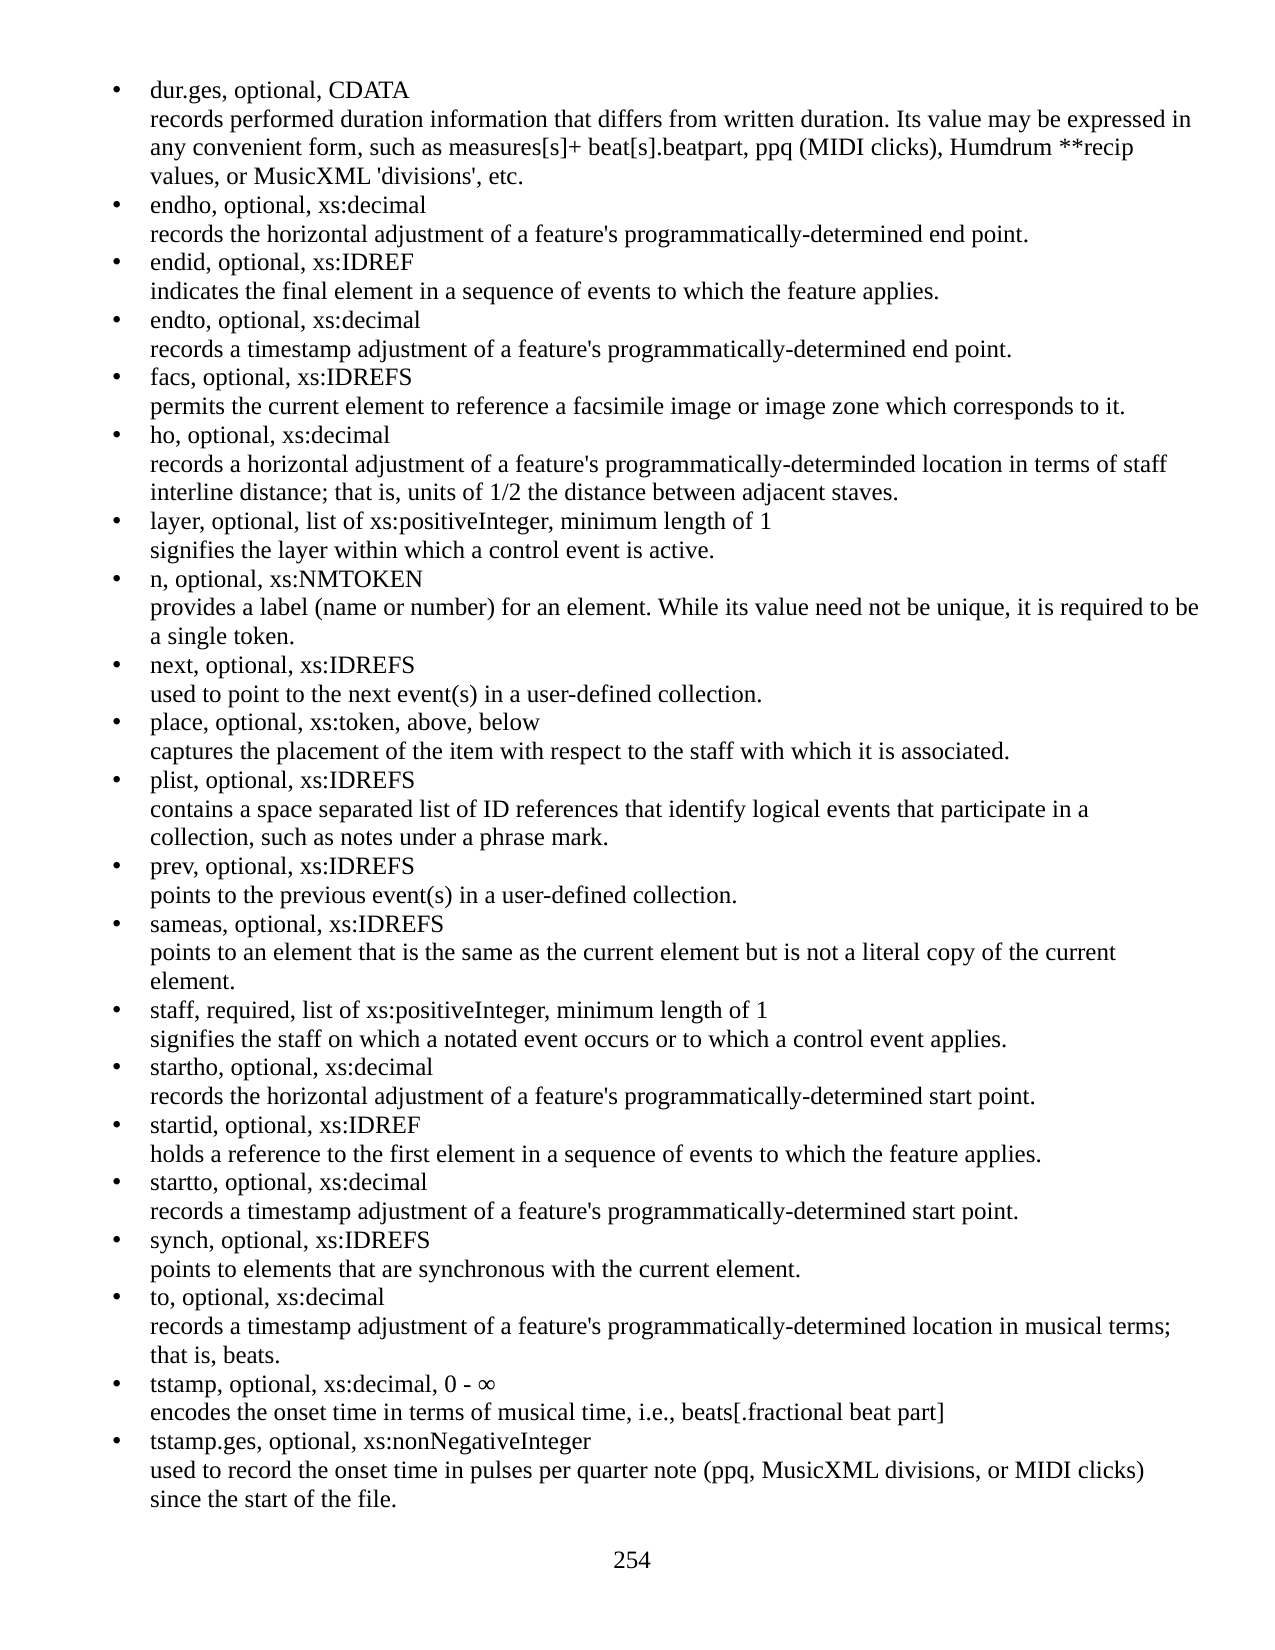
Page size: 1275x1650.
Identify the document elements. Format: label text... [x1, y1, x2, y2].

list dur.ges, optional, CDATA records performed duration information that differs from written duration. Its value may be expressed in any convenient form, such as measures[s]+ beat[s].beatpart, ppq (MIDI clicks), Humdrum **recip values, or MusicXML 'divisions', etc. [112, 75, 1200, 190]
list synch, optional, xs:IDREFS points to elements that are synchronous with the current element. [112, 1225, 1200, 1282]
list plist, optional, xs:IDREFS contains a space separated list of ID references that identify logical events that participate in a collection, such as notes under a phrase mark. [112, 765, 1200, 851]
list n, optional, xs:NMTOKEN provides a label (name or number) for an element. While its value need not be unique, it is required to be a single token. [112, 564, 1200, 650]
list sameas, optional, xs:IDREFS points to an element that is the same as the current element but is not a literal copy of the current element. [112, 909, 1200, 995]
list ho, optional, xs:decimal records a horizontal adjustment of a feature's programmatically-determinded location in terms of staff interline distance; that is, units of 1/2 the distance between adjacent staves. [112, 420, 1200, 506]
list endid, optional, xs:IDREF indicates the final element in a sequence of events to which the feature applies. [112, 247, 1200, 305]
list tstamp, optional, xs:decimal, 0 - ∞ encodes the onset time in terms of musical time, i.e., beats[.fractional beat part] [112, 1369, 1200, 1426]
list startto, optional, xs:decimal records a timestamp adjustment of a feature's programmatically-determined start point. [112, 1167, 1200, 1225]
list layer, optional, list of xs:positiveInteger, minimum length of 1 signifies the layer within which a control event is active. [112, 506, 1200, 564]
list startho, optional, xs:decimal records the horizontal adjustment of a feature's programmatically-determined start point. [112, 1052, 1200, 1110]
list endto, optional, xs:decimal records a timestamp adjustment of a feature's programmatically-determined end point. [112, 305, 1200, 362]
list tstamp.ges, optional, xs:nonNegativeInteger used to record the onset time in pulses per quarter note (ppq, MusicXML divisions, or MIDI clicks) since the start of the file. [112, 1426, 1200, 1512]
list to, optional, xs:decimal records a timestamp adjustment of a feature's programmatically-determined location in musical terms; that is, beats. [112, 1282, 1200, 1369]
list endho, optional, xs:decimal records the horizontal adjustment of a feature's programmatically-determined end point. [112, 190, 1200, 247]
list prev, optional, xs:IDREFS points to the previous event(s) in a user-defined collection. [112, 851, 1200, 909]
list staff, required, list of xs:positiveInteger, minimum length of 1 signifies the staff on which a notated event occurs or to which a control event applies. [112, 995, 1200, 1052]
list place, optional, xs:token, above, below captures the placement of the item with respect to the staff with which it is associated. [112, 707, 1200, 765]
list startid, optional, xs:IDREF holds a reference to the first element in a sequence of events to which the feature applies. [112, 1110, 1200, 1167]
list facs, optional, xs:IDREFS permits the current element to reference a facsimile image or image zone which corresponds to it. [112, 362, 1200, 420]
list next, optional, xs:IDREFS used to point to the next event(s) in a user-defined collection. [112, 650, 1200, 707]
